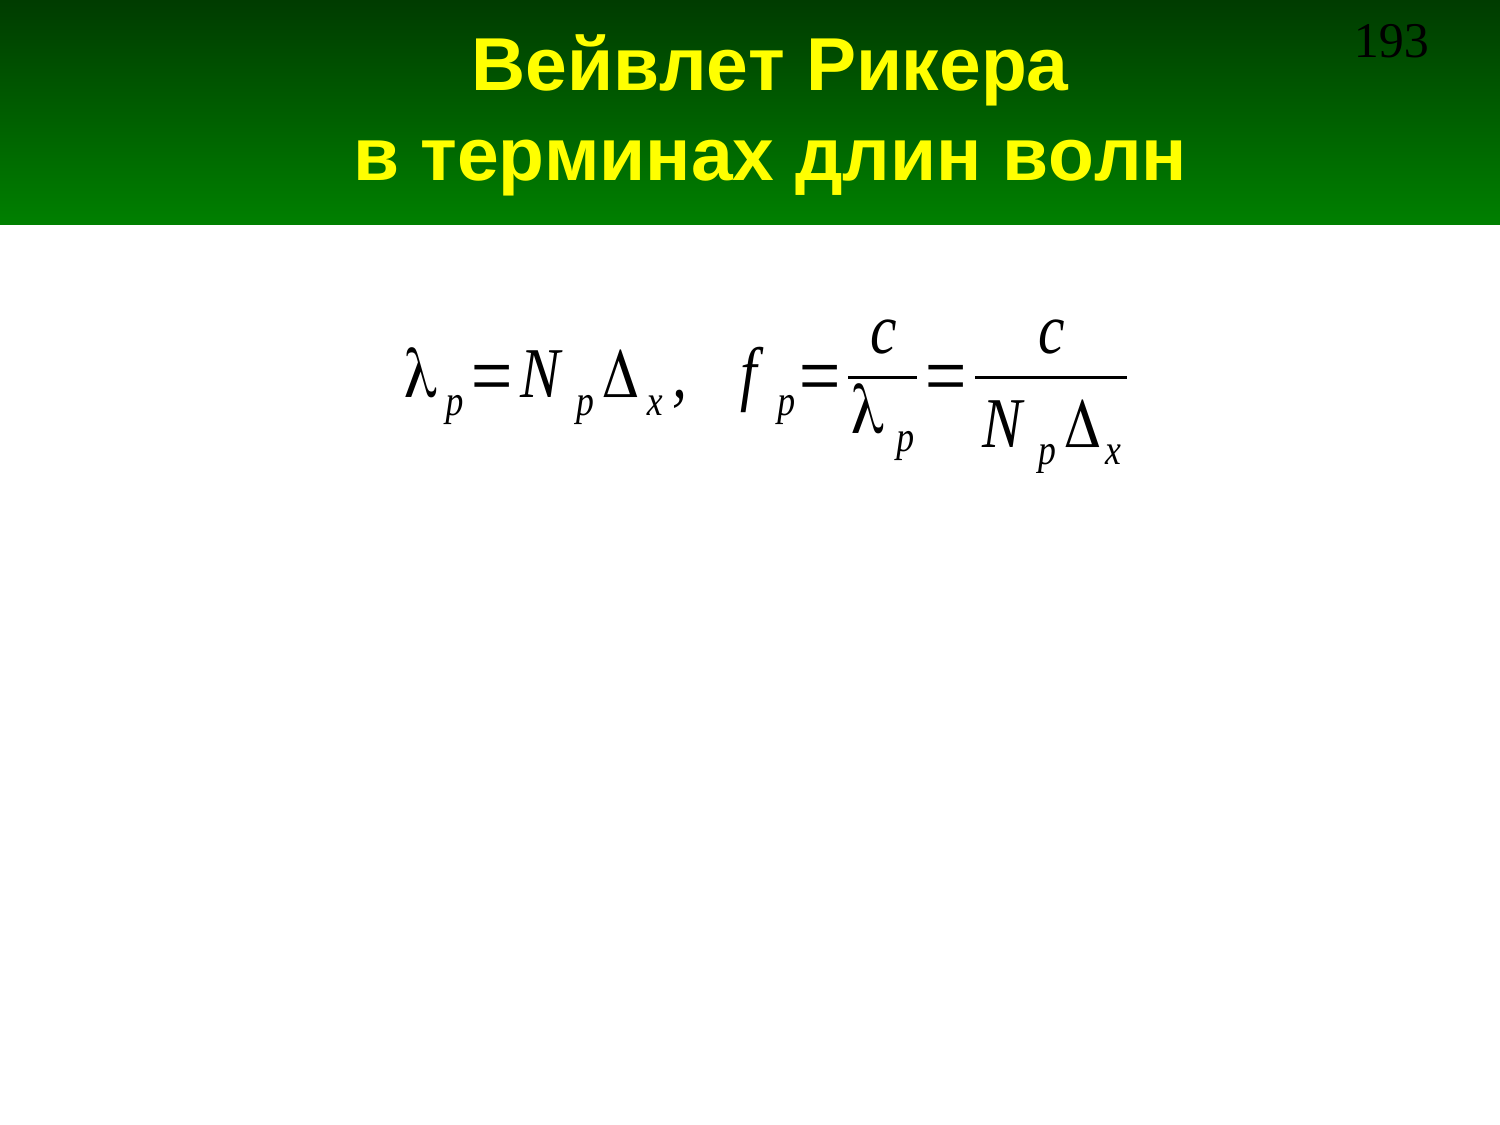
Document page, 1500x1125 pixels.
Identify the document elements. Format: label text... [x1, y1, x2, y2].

title Вейвлет Рикера в терминах длин волн [100, 7, 1441, 204]
chart [389, 290, 1144, 473]
